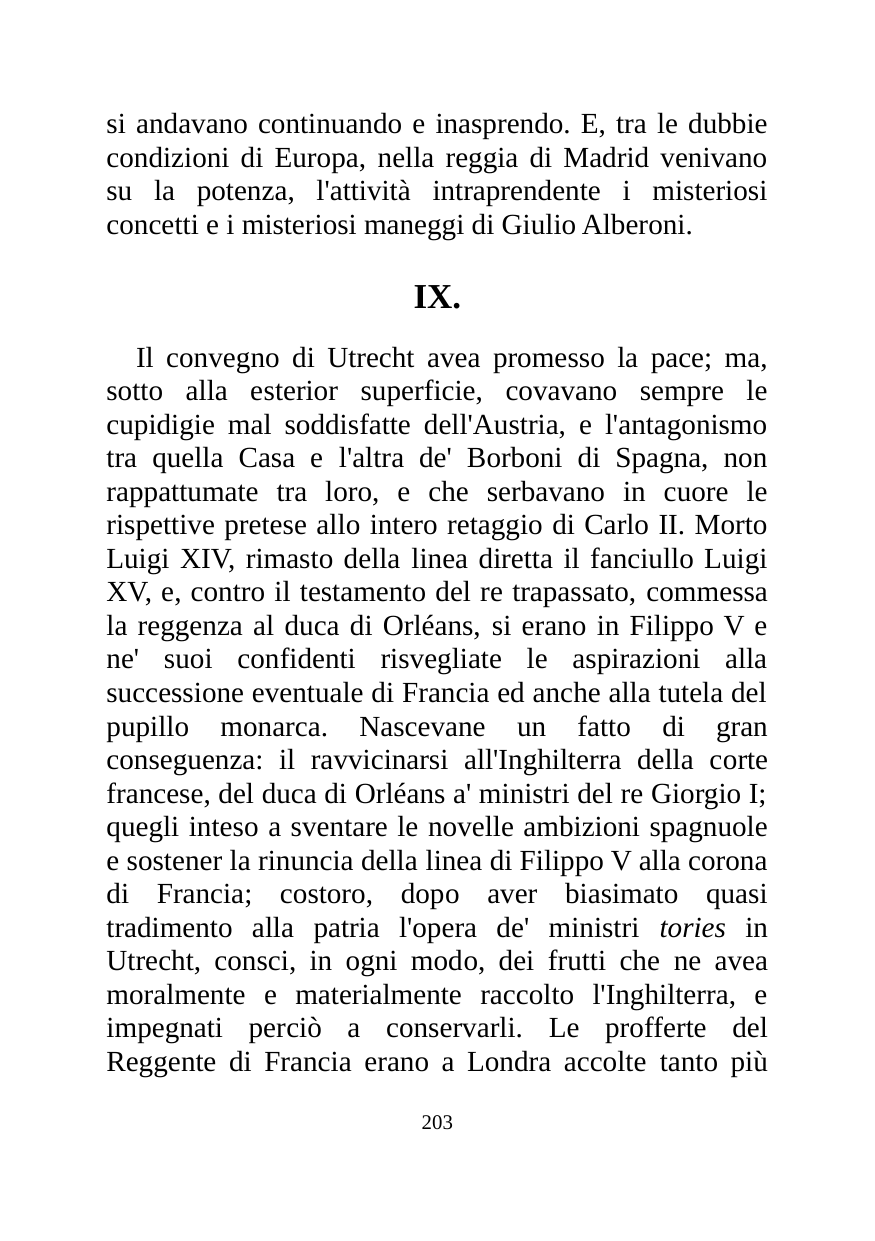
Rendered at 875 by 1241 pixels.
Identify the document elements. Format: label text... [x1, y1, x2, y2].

text si andavano continuando e inasprendo. E, tra le dubbie condizioni di Europa, nella reggia di Madrid venivano su la potenza, l'attività intraprendente i misteriosi concetti e i misteriosi maneggi di Giulio Alberoni. [106, 106, 768, 240]
subtitle IX. [106, 276, 768, 316]
text Il convegno di Utrecht avea promesso la pace; ma, sotto alla esterior superficie, covavano sempre le cupidigie mal soddisfatte dell'Austria, e l'antagonismo tra quella Casa e l'altra de' Borboni di Spagna, non rappattumate tra loro, e che serbavano in cuore le rispettive pretese allo intero retaggio di Carlo II. Morto Luigi XIV, rimasto della linea diretta il fanciullo Luigi XV, e, contro il testamento del re trapassato, commessa la reggenza al duca di Orléans, si erano in Filippo V e ne' suoi confidenti risvegliate le aspirazioni alla successione eventuale di Francia ed anche alla tutela del pupillo monarca. Nascevane un fatto di gran conseguenza: il ravvicinarsi all'Inghilterra della corte francese, del duca di Orléans a' ministri del re Giorgio I; quegli inteso a sventare le novelle ambizioni spagnuole e sostener la rinuncia della linea di Filippo V alla corona di Francia; costoro, dopo aver biasimato quasi tradimento alla patria l'opera de' ministri tories in Utrecht, consci, in ogni modo, dei frutti che ne avea moralmente e materialmente raccolto l'Inghilterra, e impegnati perciò a conservarli. Le profferte del Reggente di Francia erano a Londra accolte tanto più [106, 340, 768, 1078]
